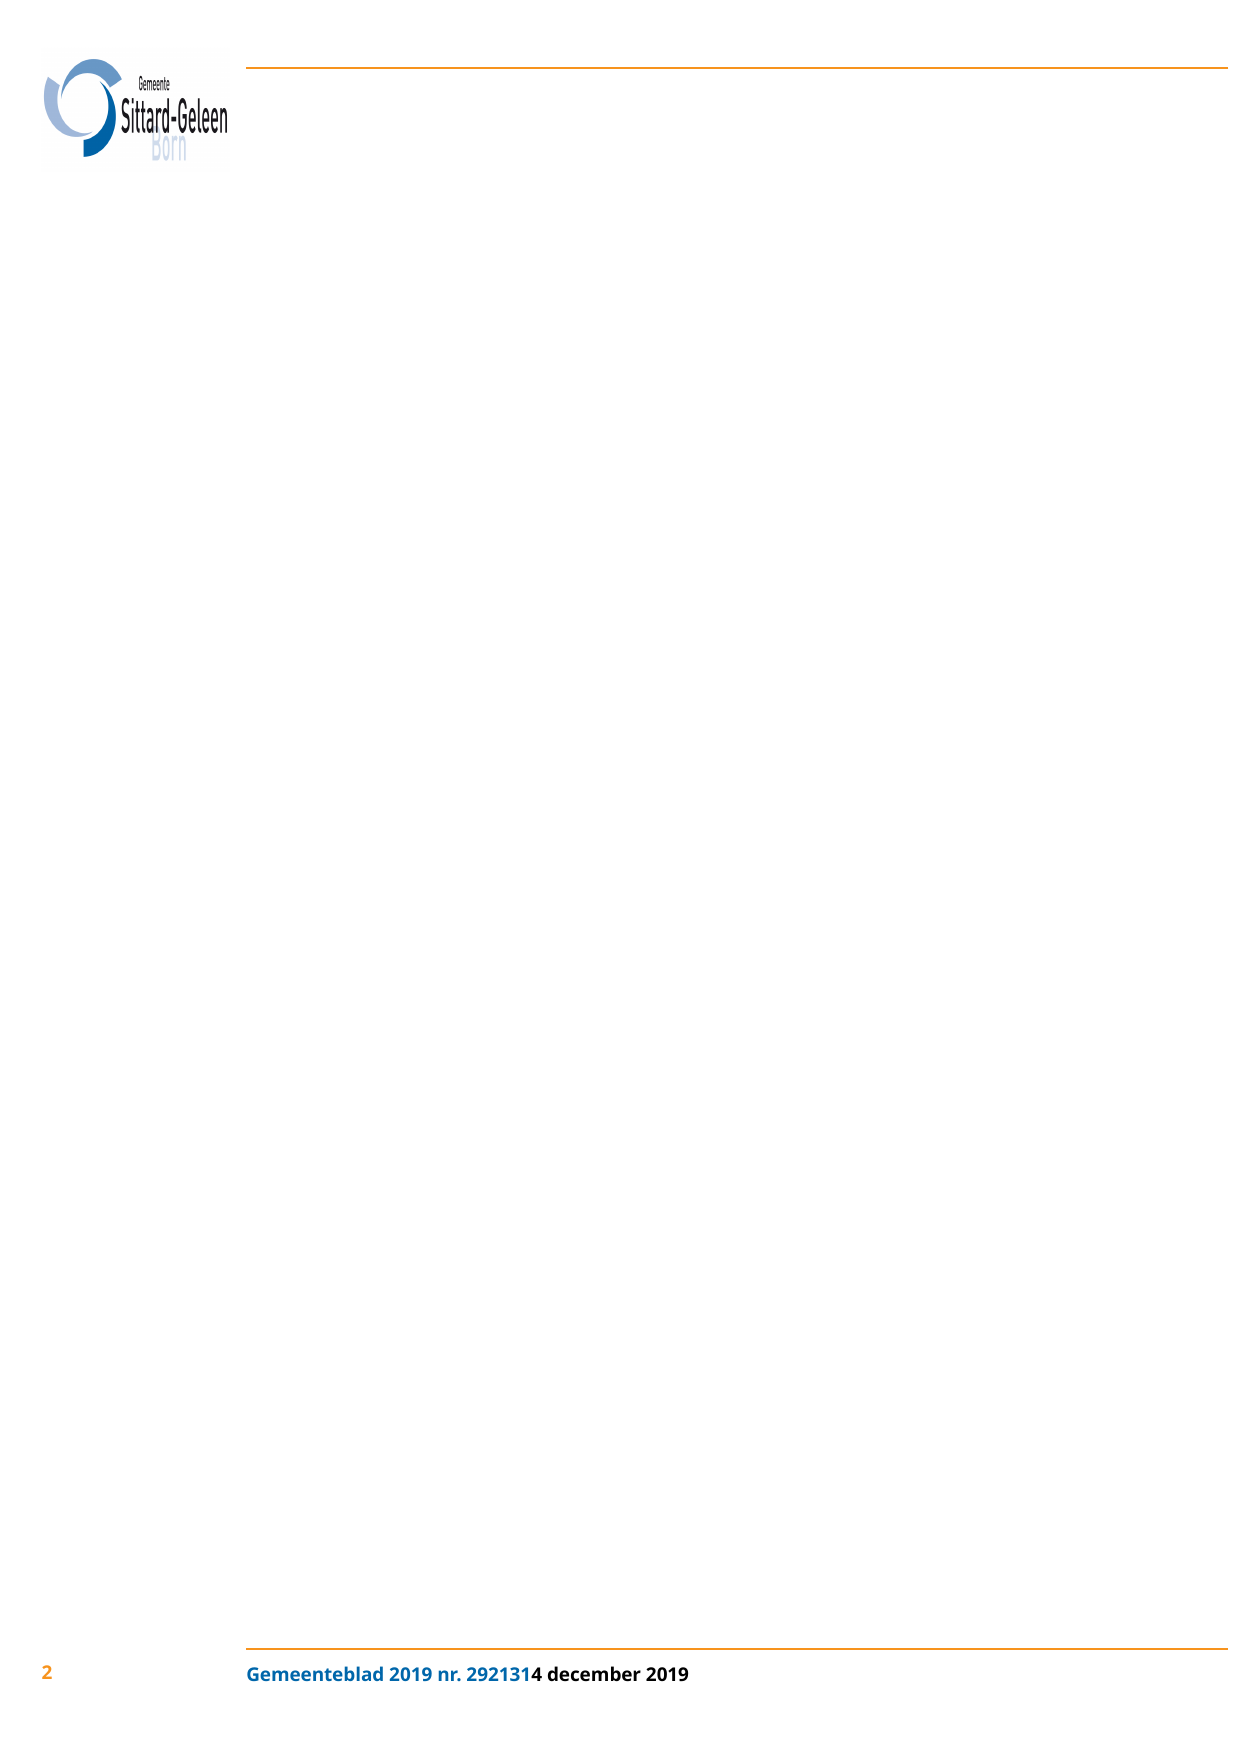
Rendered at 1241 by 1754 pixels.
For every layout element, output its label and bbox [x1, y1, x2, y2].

picture [41, 47, 231, 172]
